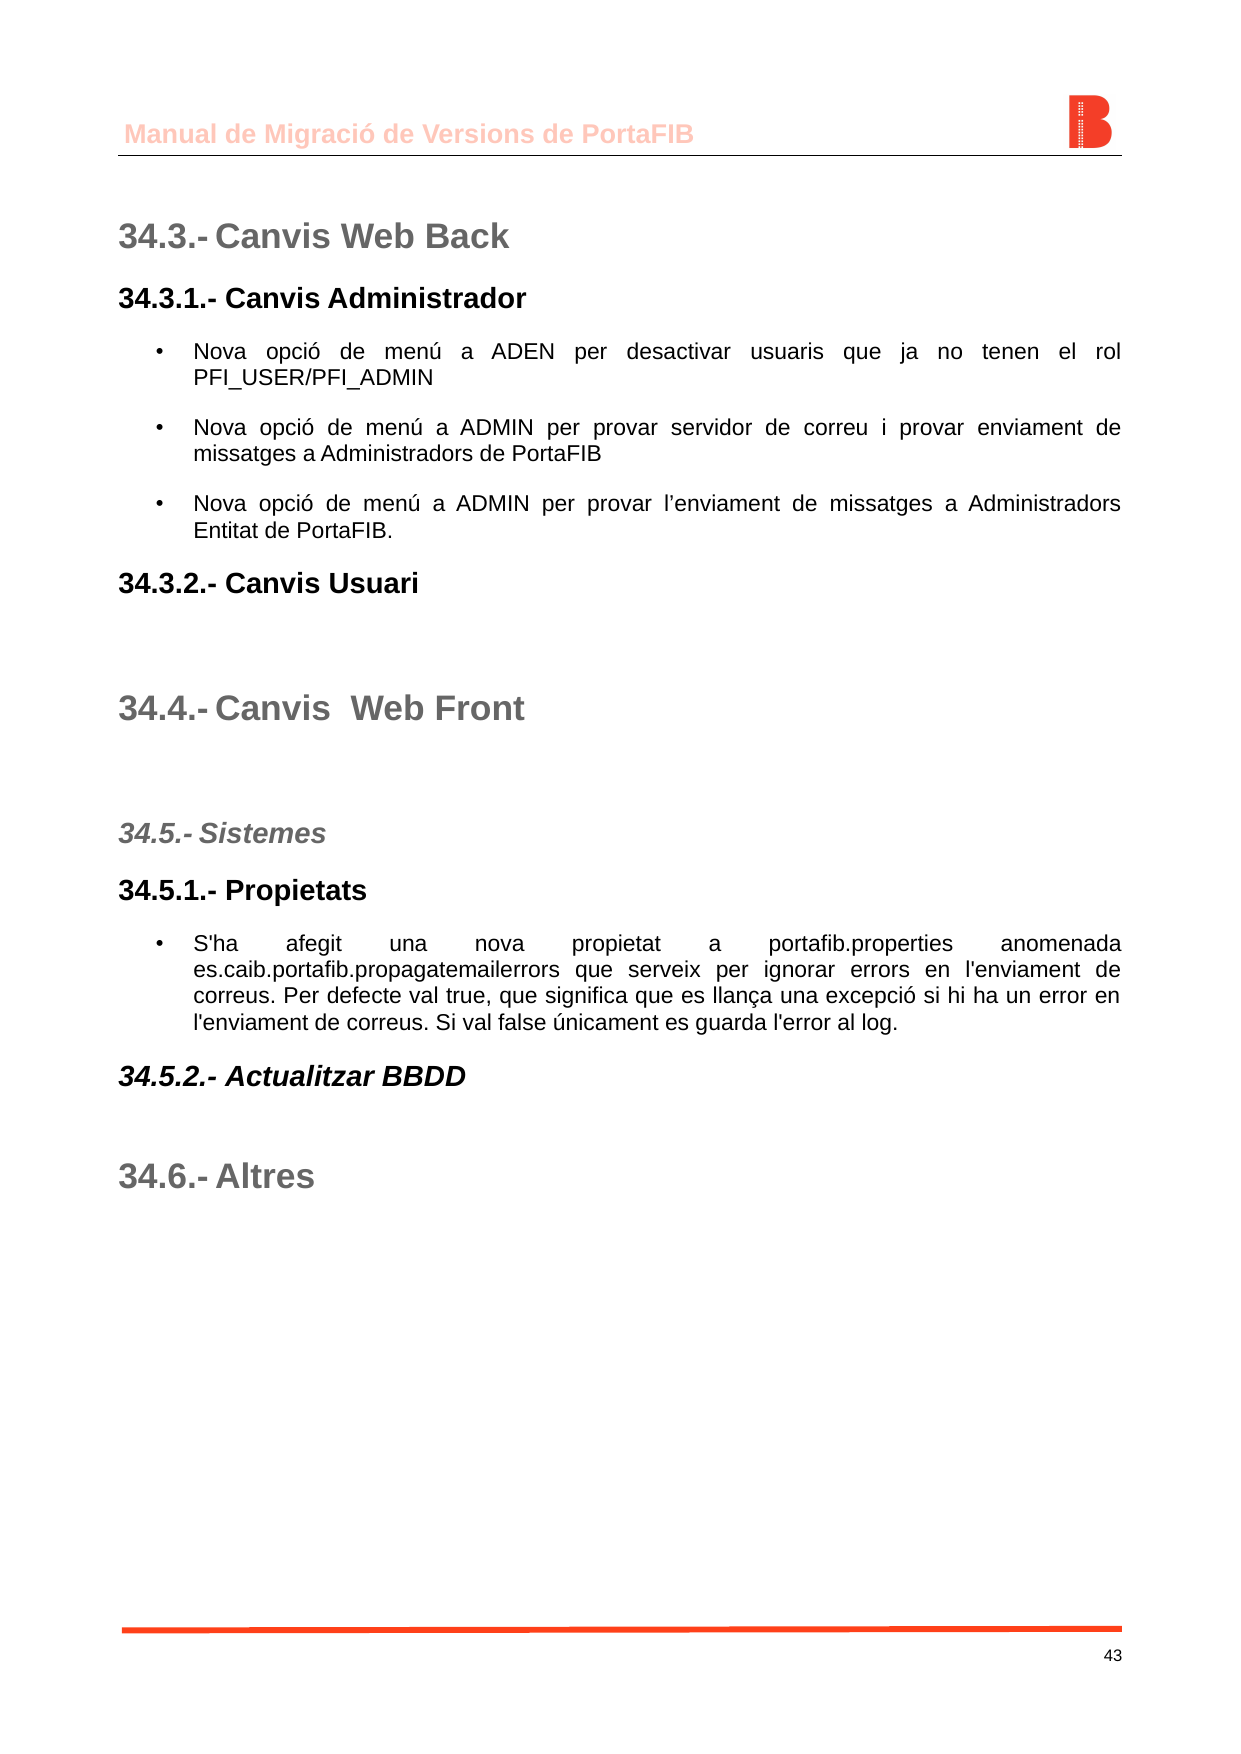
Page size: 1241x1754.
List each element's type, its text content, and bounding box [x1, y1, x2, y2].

subtitle Actualitzar BBDD [118, 1059, 1122, 1092]
subtitle Canvis Web Back [118, 216, 1122, 256]
subtitle Propietats [118, 873, 1122, 906]
list Nova opció de menú a ADMIN per provar l’enviament de missatges a Administradors Entitat de PortaFIB. [156, 490, 1122, 543]
subtitle Altres [118, 1155, 1122, 1196]
subtitle Canvis Usuari [118, 567, 1122, 600]
list S'ha afegit una nova propietat a portafib.properties anomenada es.caib.portafib.propagatemailerrors que serveix per ignorar errors en l'enviament de correus. Per defecte val true, que significa que es llança una excepció si hi ha un error en l'enviament de correus. Si val false únicament es guarda l'error al log. [156, 930, 1122, 1035]
list Nova opció de menú a ADEN per desactivar usuaris que ja no tenen el rol PFI_USER/PFI_ADMIN [156, 338, 1122, 391]
subtitle Sistemes [118, 816, 1122, 849]
picture [1063, 94, 1117, 150]
subtitle Canvis Web Front [118, 687, 1122, 727]
list Nova opció de menú a ADMIN per provar servidor de correu i provar enviament de missatges a Administradors de PortaFIB [156, 414, 1122, 467]
subtitle Canvis Administrador [118, 281, 1122, 314]
